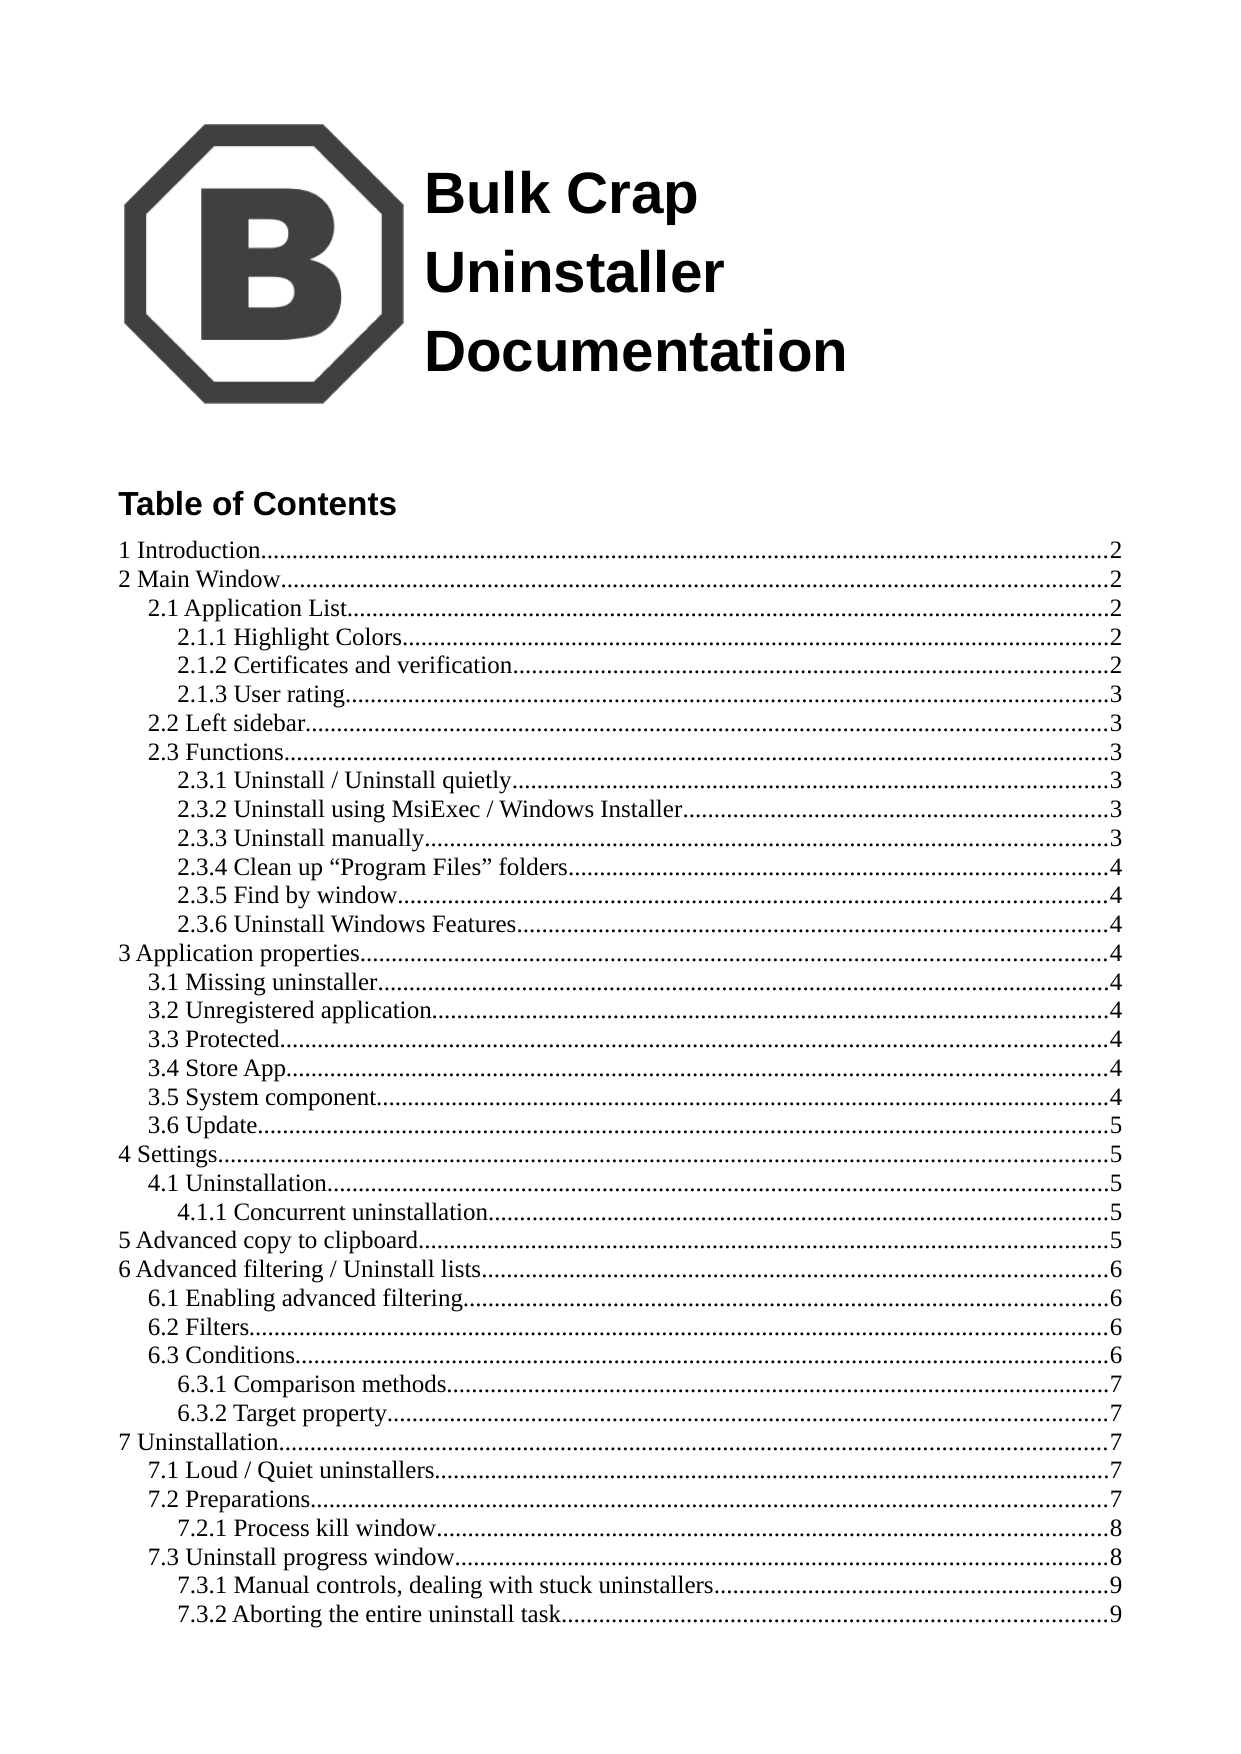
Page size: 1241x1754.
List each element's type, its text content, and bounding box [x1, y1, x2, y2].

text 4 Settings 5 [118, 1139, 1122, 1168]
text 2 Main Window 2 [118, 564, 1122, 593]
text 5 Advanced copy to clipboard 5 [118, 1225, 1122, 1254]
text 7.3.2 Aborting the entire uninstall task 9 [177, 1599, 1122, 1628]
text 4.1.1 Concurrent uninstallation 5 [177, 1197, 1122, 1225]
text 6.3.2 Target property 7 [177, 1398, 1122, 1427]
text 3.1 Missing uninstaller 4 [148, 967, 1122, 995]
text 2.3.2 Uninstall using MsiExec / Windows Installer 3 [177, 794, 1122, 823]
text 2.1.2 Certificates and verification 2 [177, 650, 1122, 679]
text 3.4 Store App 4 [148, 1053, 1122, 1082]
text 2.3.3 Uninstall manually 3 [177, 823, 1122, 852]
text 6.1 Enabling advanced filtering 6 [148, 1283, 1122, 1312]
picture [123, 123, 405, 405]
table_header [118, 118, 418, 425]
text 7 Uninstallation 7 [118, 1427, 1122, 1455]
text 7.3.1 Manual controls, dealing with stuck uninstallers 9 [177, 1570, 1122, 1599]
text 2.3.1 Uninstall / Uninstall quietly 3 [177, 765, 1122, 794]
text 6.3.1 Comparison methods 7 [177, 1369, 1122, 1398]
text 2.1.1 Highlight Colors 2 [177, 622, 1122, 650]
text 3.5 System component 4 [148, 1082, 1122, 1110]
text 3.3 Protected 4 [148, 1024, 1122, 1053]
subtitle Table of Contents [118, 484, 1122, 523]
text 6 Advanced filtering / Uninstall lists 6 [118, 1254, 1122, 1283]
text 2.1 Application List 2 [148, 593, 1122, 622]
text 3.6 Update 5 [148, 1110, 1122, 1139]
text 2.3.5 Find by window 4 [177, 880, 1122, 909]
text 2.3.6 Uninstall Windows Features 4 [177, 909, 1122, 938]
text 6.3 Conditions 6 [148, 1340, 1122, 1369]
text 7.3 Uninstall progress window 8 [148, 1542, 1122, 1570]
text 7.2.1 Process kill window 8 [177, 1513, 1122, 1542]
text 2.2 Left sidebar 3 [148, 708, 1122, 737]
text 2.1.3 User rating 3 [177, 679, 1122, 708]
text 3 Application properties 4 [118, 938, 1122, 967]
text 3.2 Unregistered application 4 [148, 995, 1122, 1024]
text 2.3.4 Clean up “Program Files” folders 4 [177, 852, 1122, 880]
table_header Bulk Crap Uninstaller Documentation [418, 118, 1123, 425]
text 7.1 Loud / Quiet uninstallers 7 [148, 1455, 1122, 1484]
text 4.1 Uninstallation 5 [148, 1168, 1122, 1197]
text 6.2 Filters 6 [148, 1312, 1122, 1340]
text 7.2 Preparations 7 [148, 1484, 1122, 1513]
text 1 Introduction 2 [118, 535, 1122, 564]
text 2.3 Functions 3 [148, 737, 1122, 765]
